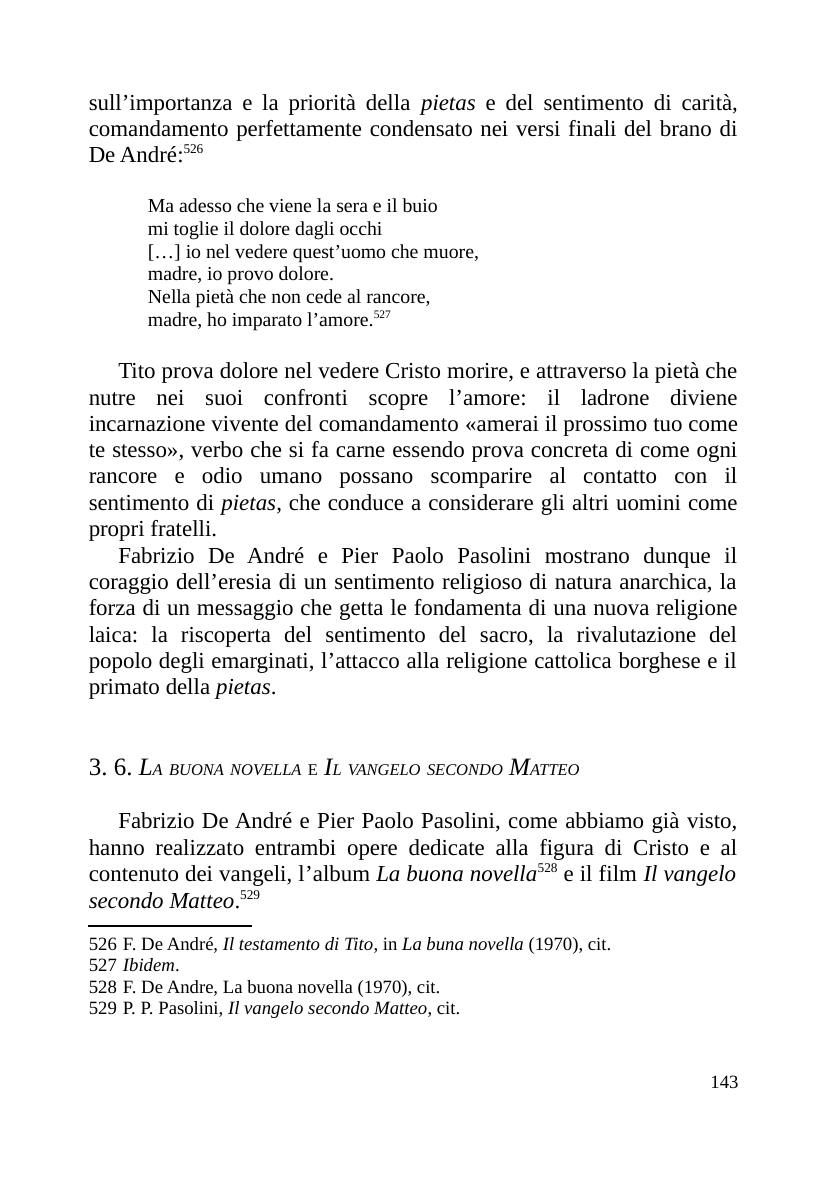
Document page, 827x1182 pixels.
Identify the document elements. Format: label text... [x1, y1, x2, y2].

text madre, io provo dolore. [148, 262, 679, 285]
text sull’importanza e la priorità della pietas e del sentimento di carità, comandamento perfettamente condensato nei versi finali del brano di De André: [88, 88, 738, 168]
text Nella pietà che non cede al rancore, [148, 285, 679, 308]
text Fabrizio De André e Pier Paolo Pasolini, come abbiamo già visto, hanno realizzato entrambi opere dedicate alla figura di Cristo e al contenuto dei vangeli, l’album La buona novella e il film Il vangelo secondo Matteo. [88, 808, 738, 913]
text 3. 6. La buona novella e Il vangelo secondo Matteo [88, 752, 738, 781]
text F. De Andre, La buona novella (1970), cit. [88, 976, 738, 997]
text madre, ho imparato l’amore. [148, 308, 679, 331]
text mi toglie il dolore dagli occhi [148, 217, 679, 239]
text Ibidem. [88, 954, 738, 976]
text Tito prova dolore nel vedere Cristo morire, e attraverso la pietà che nutre nei suoi confronti scopre l’amore: il ladrone diviene incarnazione vivente del comandamento «amerai il prossimo tuo come te stesso», verbo che si fa carne essendo prova concreta di come ogni rancore e odio umano possano scomparire al contatto con il sentimento di pietas, che conduce a considerare gli altri uomini come propri fratelli. [88, 357, 738, 542]
text P. P. Pasolini, Il vangelo secondo Matteo, cit. [88, 997, 738, 1019]
text […] io nel vedere quest’uomo che muore, [148, 239, 679, 262]
text Fabrizio De André e Pier Paolo Pasolini mostrano dunque il coraggio dell’eresia di un sentimento religioso di natura anarchica, la forza di un messaggio che getta le fondamenta di una nuova religione laica: la riscoperta del sentimento del sacro, la rivalutazione del popolo degli emarginati, l’attacco alla religione cattolica borghese e il primato della pietas. [88, 542, 738, 700]
text Ma adesso che viene la sera e il buio [148, 194, 679, 217]
text F. De André, Il testamento di Tito, in La buna novella (1970), cit. [88, 932, 738, 954]
